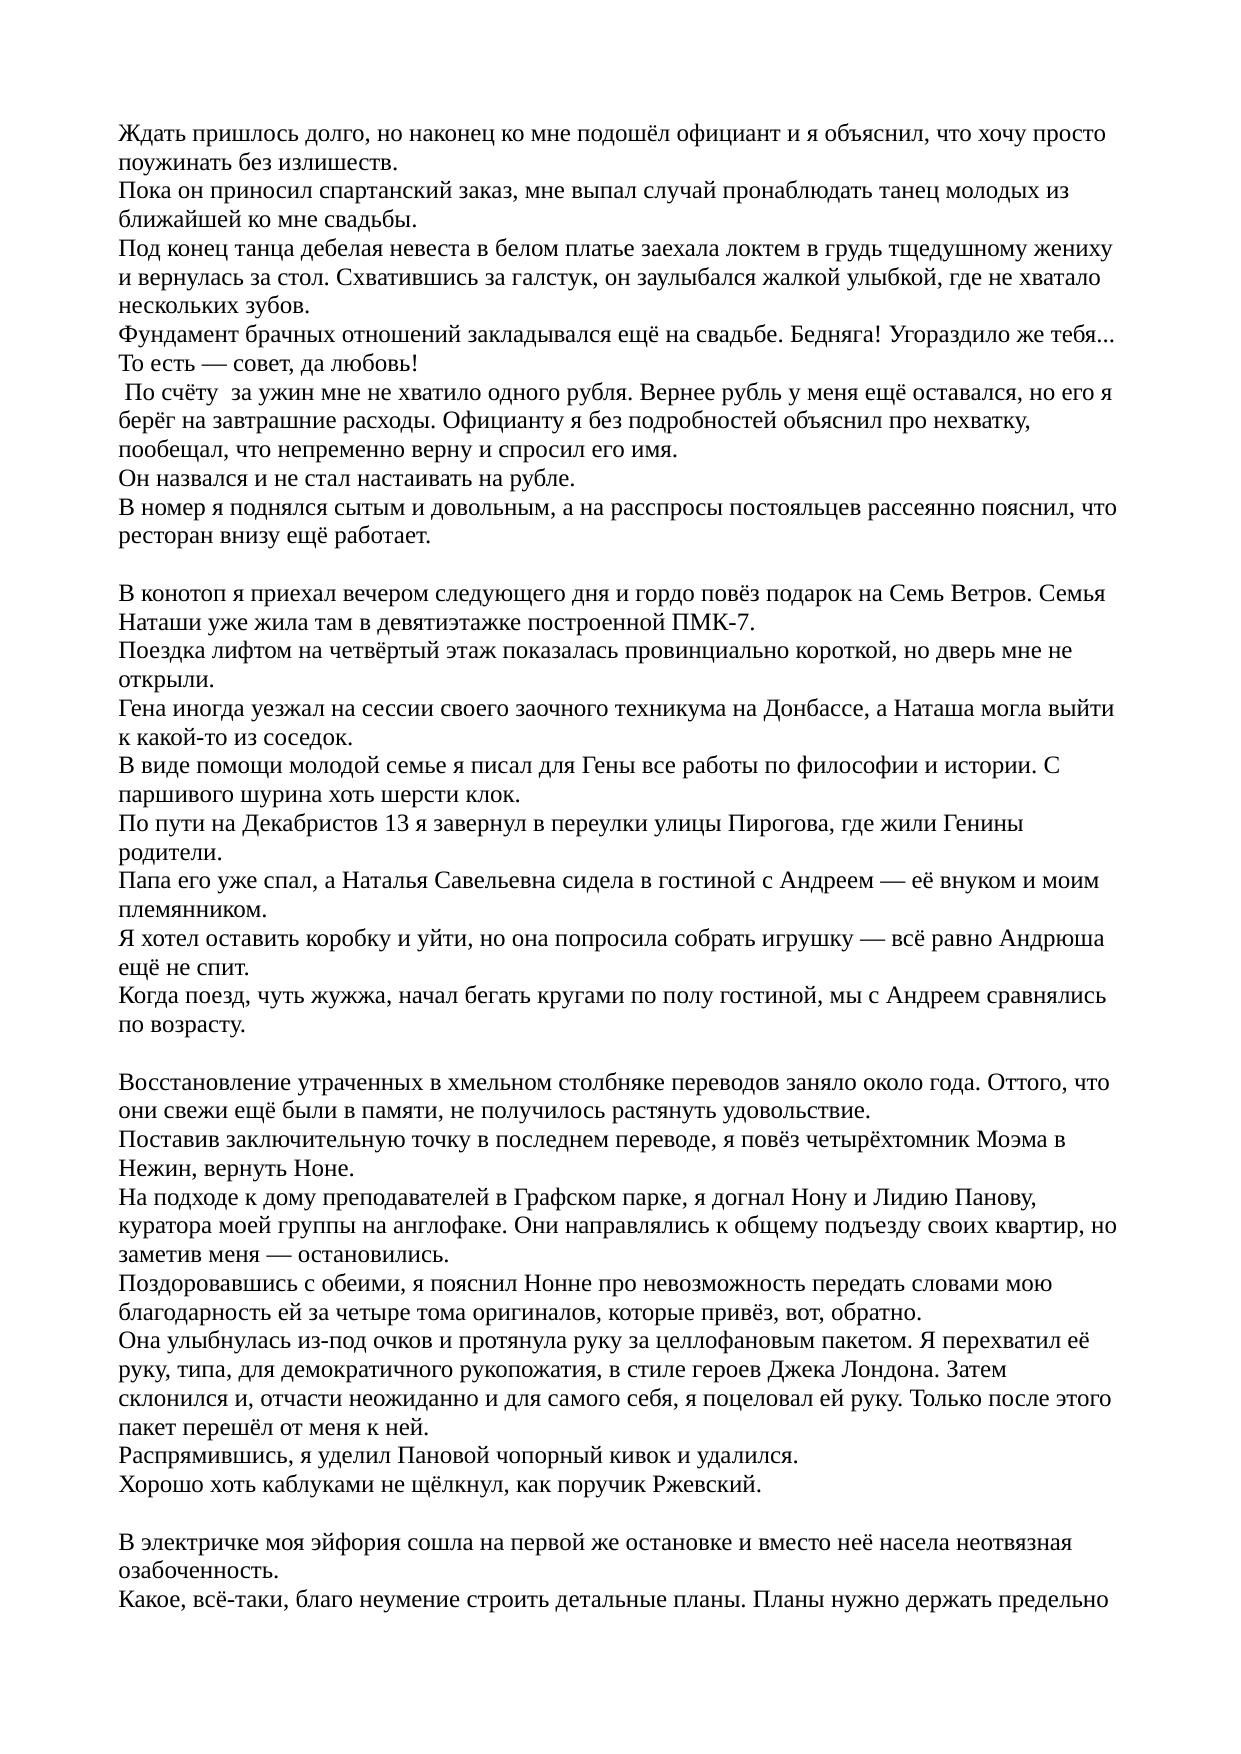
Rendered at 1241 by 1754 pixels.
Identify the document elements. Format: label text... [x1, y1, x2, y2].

text Поездка лифтом на четвёртый этаж показалась провинциально короткой, но дверь мне не открыли. [118, 636, 1122, 693]
text Гена иногда уезжал на сессии своего заочного техникума на Донбассе, а Наташа могла выйти к какой-то из соседок. [118, 693, 1122, 751]
text По пути на Декабристов 13 я завернул в переулки улицы Пирогова, где жили Генины родители. [118, 808, 1122, 866]
text В виде помощи молодой семье я писал для Гены все работы по философии и истории. С паршивого шурина хоть шерсти клок. [118, 751, 1122, 808]
text Поставив заключительную точку в последнем переводе, я повёз четырёхтомник Моэма в Нежин, вернуть Ноне. [118, 1124, 1122, 1182]
text Я хотел оставить коробку и уйти, но она попросила собрать игрушку — всё равно Андрюша ещё не спит. [118, 923, 1122, 981]
text Восстановление утраченных в хмельном столбняке переводов заняло около года. Оттого, что они свежи ещё были в памяти, не получилось растянуть удовольствие. [118, 1067, 1122, 1124]
text Под конец танца дебелая невеста в белом платье заехала локтем в грудь тщедушному жениху и вернулась за стол. Схватившись за галстук, он заулыбался жалкой улыбкой, где не хватало нескольких зубов. [118, 233, 1122, 319]
text В электричке моя эйфория сошла на первой же остановке и вместо неё насела неотвязная озабоченность. [118, 1527, 1122, 1584]
text Пока он приносил спартанский заказ, мне выпал случай пронаблюдать танец молодых из ближайшей ко мне свадьбы. [118, 176, 1122, 233]
text Распрямившись, я уделил Пановой чопорный кивок и удалился. [118, 1441, 1122, 1469]
text Какое, всё-таки, благо неумение строить детальные планы. Планы нужно держать предельно [118, 1584, 1122, 1613]
text Когда поезд, чуть жужжа, начал бегать кругами по полу гостиной, мы с Андреем сравнялись по возрасту. [118, 981, 1122, 1038]
text На подходе к дому преподавателей в Графском парке, я догнал Нону и Лидию Панову, куратора моей группы на англофаке. Они направлялись к общему подъезду своих квартир, но заметив меня — остановились. [118, 1182, 1122, 1268]
text Хорошо хоть каблуками не щёлкнул, как поручик Ржевский. [118, 1469, 1122, 1498]
text Она улыбнулась из-под очков и протянула руку за целлофановым пакетом. Я перехватил её руку, типа, для демократичного рукопожатия, в стиле героев Джека Лондона. Затем склонился и, отчасти неожиданно и для самого себя, я поцеловал ей руку. Только после этого пакет перешёл от меня к ней. [118, 1326, 1122, 1441]
text Он назвался и не стал настаивать на рубле. [118, 463, 1122, 492]
text Поздоровавшись с обеими, я пояснил Нонне про невозможность передать словами мою благодарность ей за четыре тома оригиналов, которые привёз, вот, обратно. [118, 1268, 1122, 1326]
text По счёту за ужин мне не хватило одного рубля. Вернее рубль у меня ещё оставался, но его я берёг на завтрашние расходы. Официанту я без подробностей объяснил про нехватку, пообещал, что непременно верну и спросил его имя. [118, 377, 1122, 463]
text Папа его уже спал, а Наталья Савельевна сидела в гостиной с Андреем — её внуком и моим племянником. [118, 866, 1122, 923]
text Ждать пришлось долго, но наконец ко мне подошёл официант и я объяснил, что хочу просто поужинать без излишеств. [118, 118, 1122, 176]
text В номер я поднялся сытым и довольным, а на расспросы постояльцев рассеянно пояснил, что ресторан внизу ещё работает. [118, 492, 1122, 549]
text Фундамент брачных отношений закладывался ещё на свадьбе. Бедняга! Угораздило же тебя... То есть — совет, да любовь! [118, 319, 1122, 377]
text В конотоп я приехал вечером следующего дня и гордо повёз подарок на Семь Ветров. Семья Наташи уже жила там в девятиэтажке построенной ПМК-7. [118, 578, 1122, 636]
